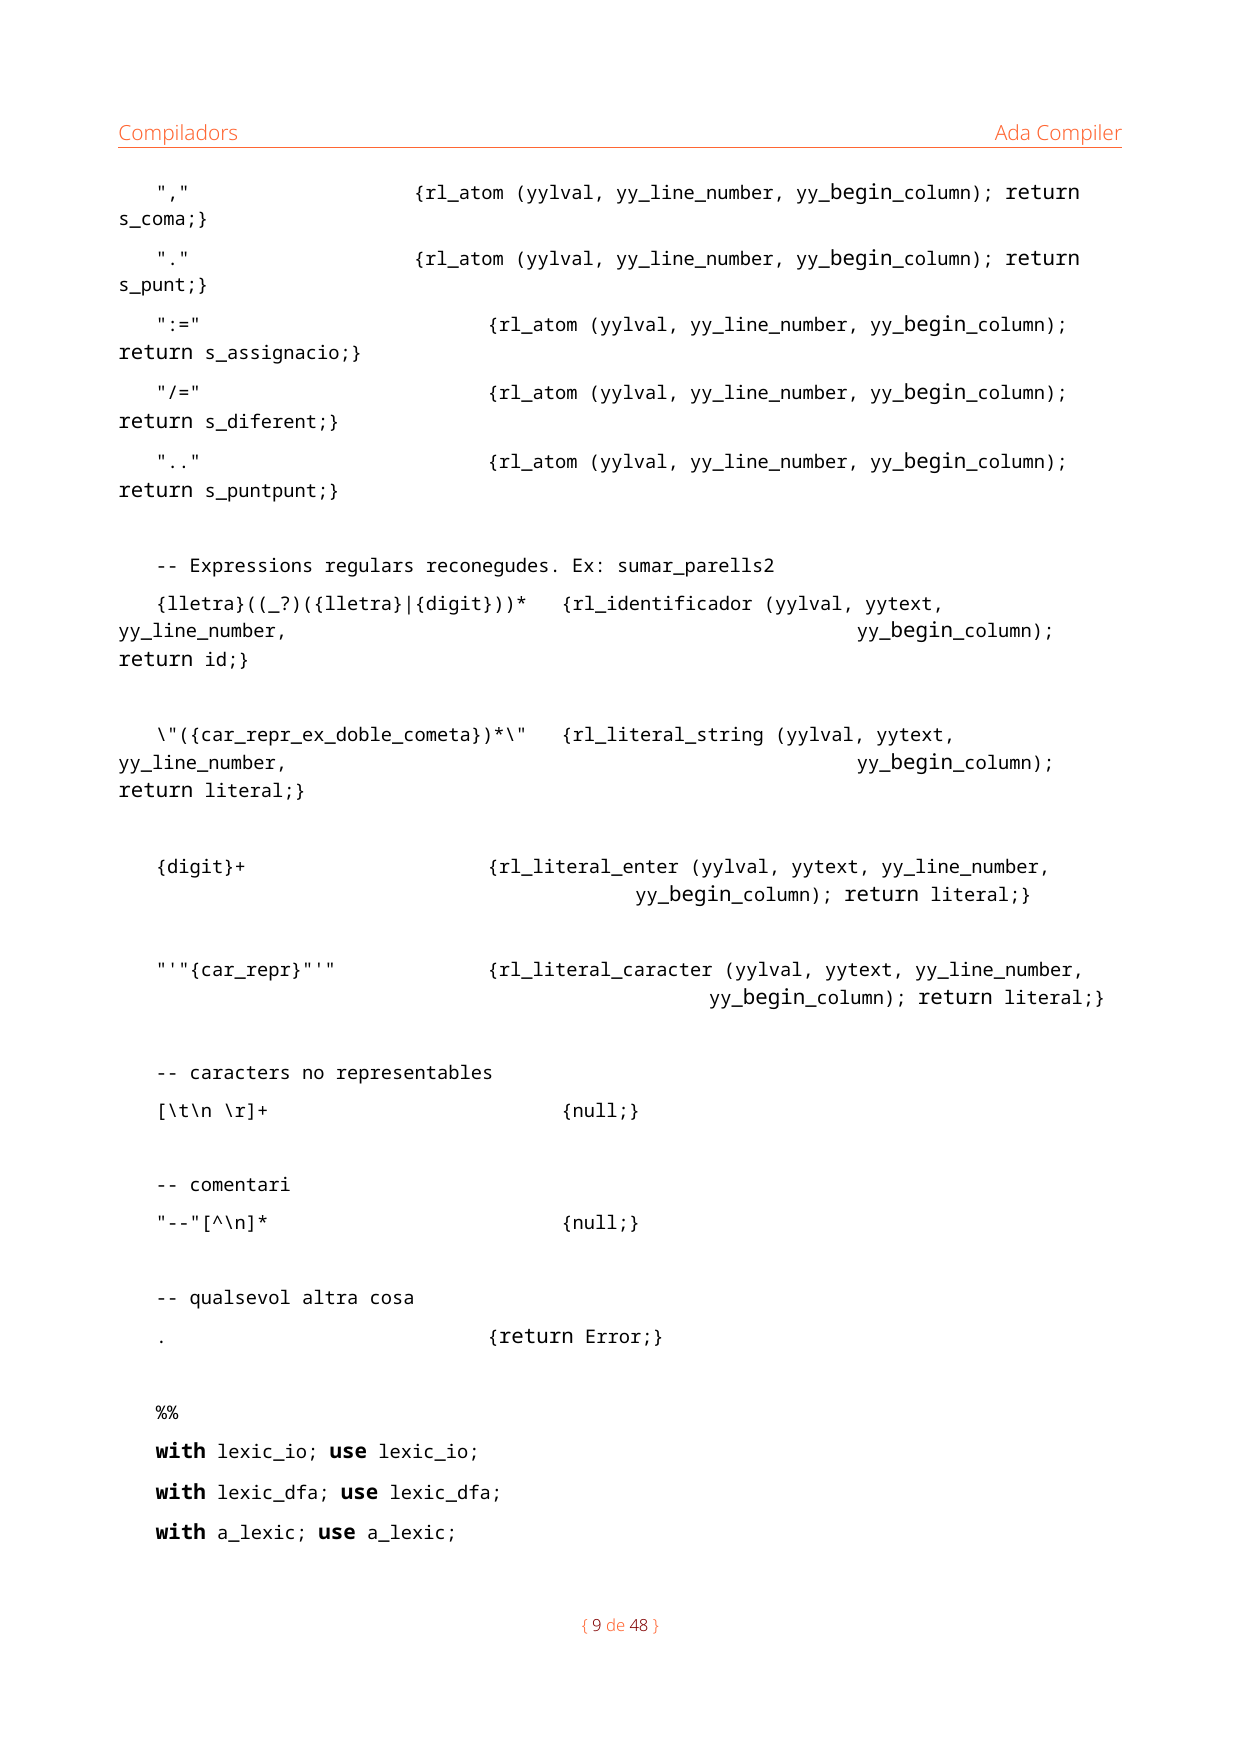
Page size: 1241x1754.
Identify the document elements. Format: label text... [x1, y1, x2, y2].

text ":=" {rl_atom (yylval, yy_line_number, yy_begin_column); return s_assignacio;} [118, 309, 1122, 366]
text -- Expressions regulars reconegudes. Ex: sumar_parells2 [118, 552, 1122, 578]
text -- comentari [118, 1172, 1122, 1197]
text "'"{car_repr}"'" {rl_literal_caracter (yylval, yytext, yy_line_number, yy_begin_column); return literal;} [118, 956, 1122, 1010]
text with a_lexic; use a_lexic; [118, 1517, 1122, 1546]
text [\t\n \r]+ {null;} [118, 1097, 1122, 1122]
text {lletra}((_?)({lletra}|{digit}))* {rl_identificador (yylval, yytext, yy_line_number, yy_begin_column); return id;} [118, 590, 1122, 672]
text -- caracters no representables [118, 1059, 1122, 1085]
text {digit}+ {rl_literal_enter (yylval, yytext, yy_line_number, yy_begin_column); return literal;} [118, 853, 1122, 907]
text . {return Error;} [118, 1321, 1122, 1350]
text with lexic_dfa; use lexic_dfa; [118, 1477, 1122, 1505]
text \"({car_repr_ex_doble_cometa})*\" {rl_literal_string (yylval, yytext, yy_line_number, yy_begin_column); return literal;} [118, 721, 1122, 804]
text "," {rl_atom (yylval, yy_line_number, yy_begin_column); return s_coma;} [118, 177, 1122, 231]
text -- qualsevol altra cosa [118, 1284, 1122, 1309]
text "/=" {rl_atom (yylval, yy_line_number, yy_begin_column); return s_diferent;} [118, 377, 1122, 434]
text %% [118, 1399, 1122, 1424]
text "--"[^\n]* {null;} [118, 1209, 1122, 1235]
text "." {rl_atom (yylval, yy_line_number, yy_begin_column); return s_punt;} [118, 243, 1122, 297]
text ".." {rl_atom (yylval, yy_line_number, yy_begin_column); return s_puntpunt;} [118, 446, 1122, 503]
text with lexic_io; use lexic_io; [118, 1436, 1122, 1465]
